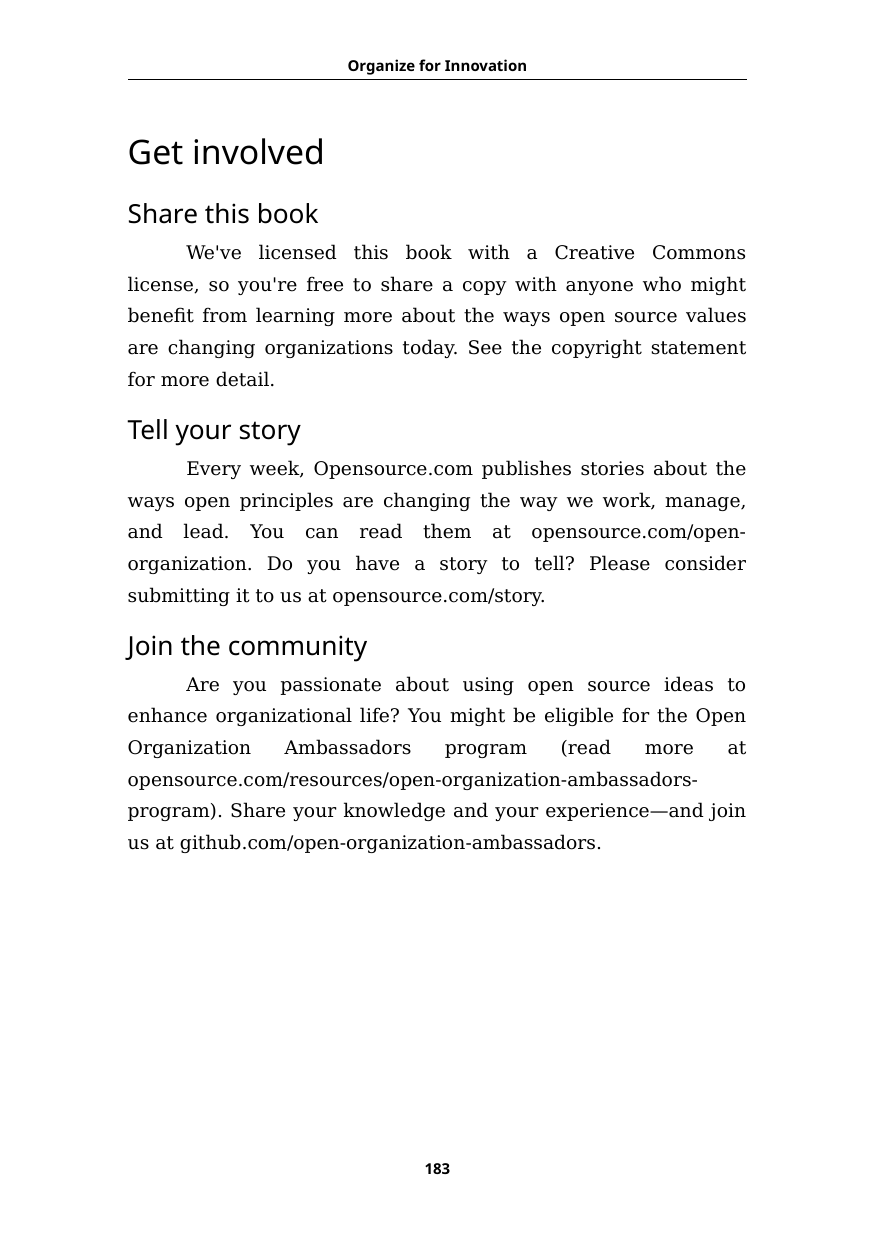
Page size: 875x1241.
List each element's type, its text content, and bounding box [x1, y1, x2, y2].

subtitle Tell your story [127, 415, 747, 445]
text Are you passionate about using open source ideas to enhance organizational life? You might be eligible for the Open Organization Ambassadors program (read more at opensource.com/resources/open-organization-ambassadors-program). Share your knowledge and your experience—and join us at github.com/open-organization-ambassadors. [127, 674, 747, 854]
text Every week, Opensource.com publishes stories about the ways open principles are changing the way we work, manage, and lead. You can read them at opensource.com/open-organization. Do you have a story to tell? Please consider submitting it to us at opensource.com/story. [127, 458, 747, 606]
subtitle Get involved [127, 133, 747, 172]
subtitle Join the community [127, 631, 747, 661]
subtitle Share this book [127, 199, 747, 230]
text We've licensed this book with a Creative Commons license, so you're free to share a copy with anyone who might benefit from learning more about the ways open source values are changing organizations today. See the copyright statement for more detail. [127, 242, 747, 391]
